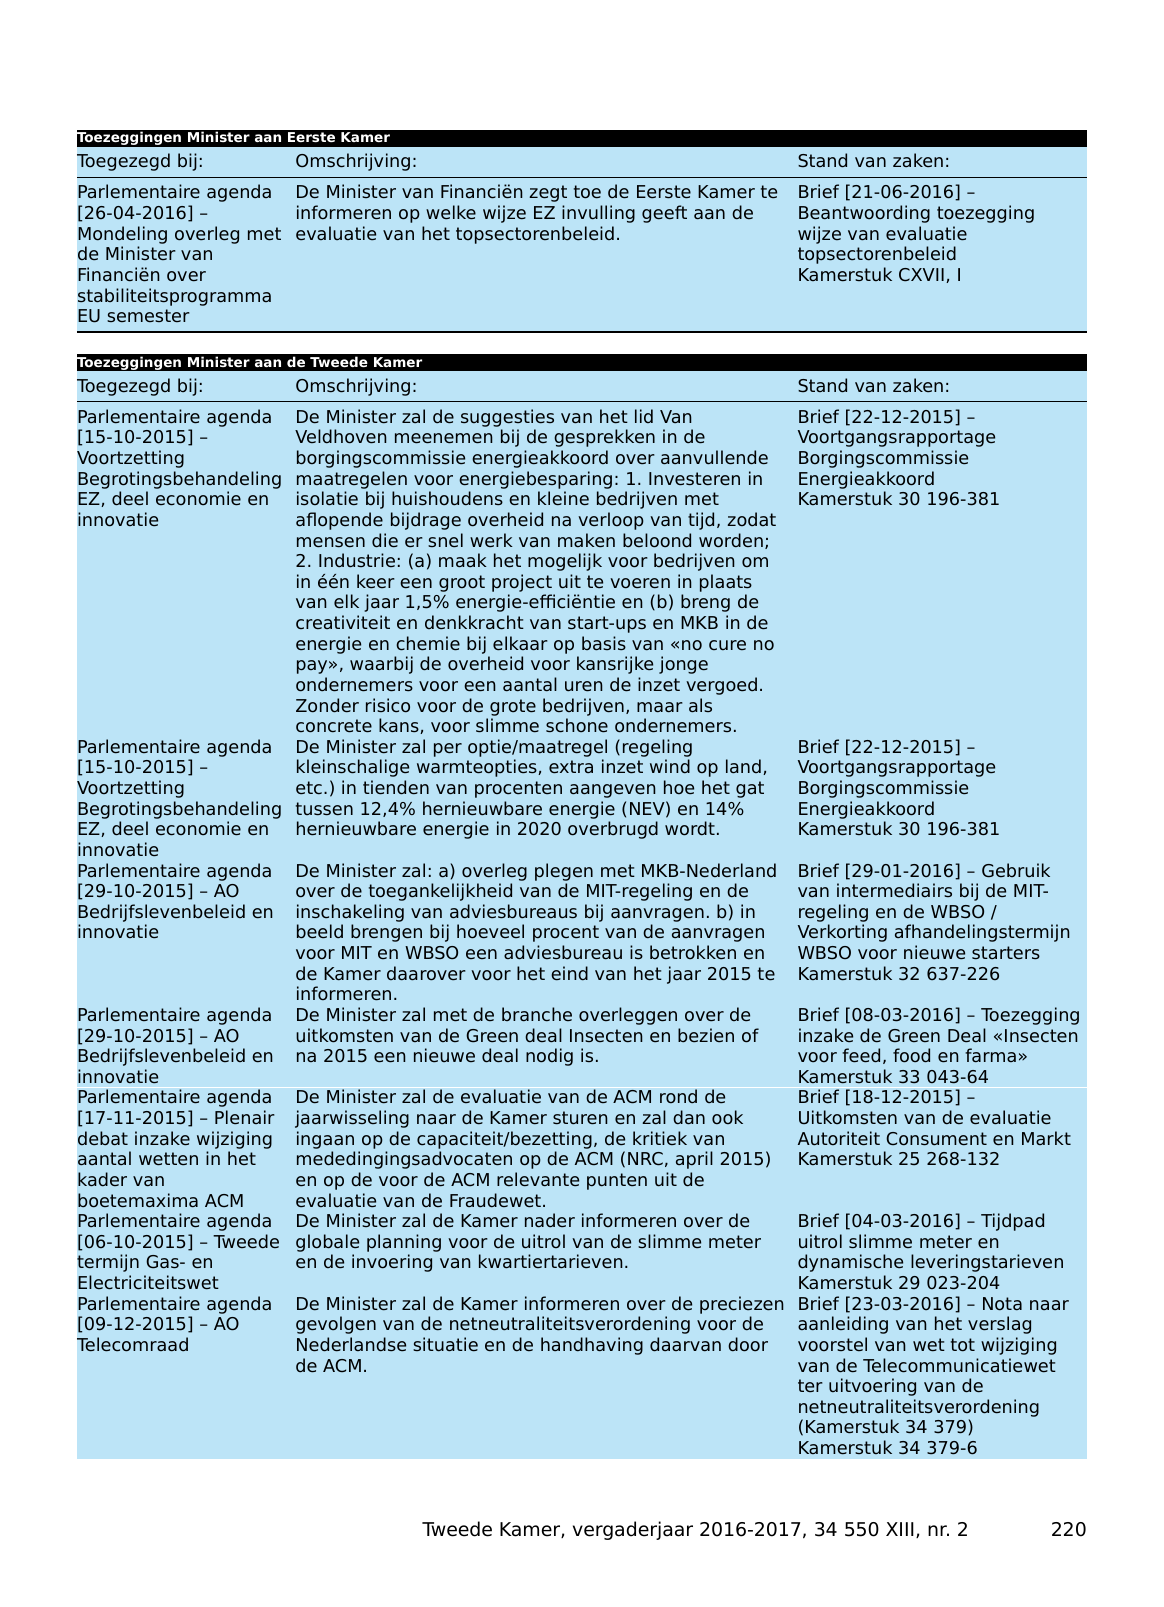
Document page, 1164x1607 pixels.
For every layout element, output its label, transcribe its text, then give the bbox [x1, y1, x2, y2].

table_cell De Minister zal de Kamer nader informeren over de globale planning voor de uitrol van de slimme meter en de invoering van kwartiertarieven. [289, 1211, 791, 1294]
table_cell De Minister zal: a) overleg plegen met MKB-Nederland over de toegankelijkheid van de MIT-regeling en de inschakeling van adviesbureaus bij aanvragen. b) in beeld brengen bij hoeveel procent van de aanvragen voor MIT en WBSO een adviesbureau is betrokken en de Kamer daarover voor het eind van het jaar 2015 te informeren. [289, 861, 791, 1005]
table_cell Toegezegd bij: [77, 371, 289, 401]
table_cell Parlementaire agenda [09-12-2015] – AO Telecomraad [77, 1294, 289, 1459]
table_cell De Minister zal de suggesties van het lid Van Veldhoven meenemen bij de gesprekken in de borgingscommissie energieakkoord over aanvullende maatregelen voor energiebesparing: 1. Investeren in isolatie bij huishoudens en kleine bedrijven met aflopende bijdrage overheid na verloop van tijd, zodat mensen die er snel werk van maken beloond worden; 2. Industrie: (a) maak het mogelijk voor bedrijven om in één keer een groot project uit te voeren in plaats van elk jaar 1,5% energie-efficiëntie en (b) breng de creativiteit en denkkracht van start-ups en MKB in de energie en chemie bij elkaar op basis van «no cure no pay», waarbij de overheid voor kansrijke jonge ondernemers voor een aantal uren de inzet vergoed. Zonder risico voor de grote bedrijven, maar als concrete kans, voor slimme schone ondernemers. [289, 402, 791, 737]
table_cell De Minister zal de Kamer informeren over de preciezen gevolgen van de netneutraliteitsverordening voor de Nederlandse situatie en de handhaving daarvan door de ACM. [289, 1294, 791, 1459]
table_cell De Minister zal met de branche overleggen over de uitkomsten van de Green deal Insecten en bezien of na 2015 een nieuwe deal nodig is. [289, 1005, 791, 1087]
table_cell Brief [18-12-2015] – Uitkomsten van de evaluatie Autoriteit Consument en Markt Kamerstuk 25 268-132 [791, 1088, 1087, 1211]
table_cell Parlementaire agenda [06-10-2015] – Tweede termijn Gas- en Electriciteitswet [77, 1211, 289, 1294]
table_cell Parlementaire agenda [17-11-2015] – Plenair debat inzake wijziging aantal wetten in het kader van boetemaxima ACM [77, 1088, 289, 1211]
table_cell Parlementaire agenda [15-10-2015] – Voortzetting Begrotingsbehandeling EZ, deel economie en innovatie [77, 402, 289, 737]
table_cell Brief [22-12-2015] – Voortgangsrapportage Borgingscommissie Energieakkoord Kamerstuk 30 196-381 [791, 402, 1087, 737]
table_cell Omschrijving: [289, 371, 791, 401]
table_cell Toegezegd bij: [77, 147, 289, 177]
table_cell Omschrijving: [289, 147, 791, 177]
table_cell Brief [23-03-2016] – Nota naar aanleiding van het verslag voorstel van wet tot wijziging van de Telecommunicatiewet ter uitvoering van de netneutraliteitsverordening (Kamerstuk 34 379) Kamerstuk 34 379-6 [791, 1294, 1087, 1459]
table_cell Brief [22-12-2015] – Voortgangsrapportage Borgingscommissie Energieakkoord Kamerstuk 30 196-381 [791, 737, 1087, 861]
table_cell Parlementaire agenda [29-10-2015] – AO Bedrijfslevenbeleid en innovatie [77, 1005, 289, 1087]
table_cell Parlementaire agenda [15-10-2015] – Voortzetting Begrotingsbehandeling EZ, deel economie en innovatie [77, 737, 289, 861]
table_cell De Minister van Financiën zegt toe de Eerste Kamer te informeren op welke wijze EZ invulling geeft aan de evaluatie van het topsectorenbeleid. [289, 178, 791, 331]
table_cell Brief [04-03-2016] – Tijdpad uitrol slimme meter en dynamische leveringstarieven Kamerstuk 29 023-204 [791, 1211, 1087, 1294]
table_cell Brief [29-01-2016] – Gebruik van intermediairs bij de MIT-regeling en de WBSO / Verkorting afhandelingstermijn WBSO voor nieuwe starters Kamerstuk 32 637-226 [791, 861, 1087, 1005]
table_cell De Minister zal per optie/maatregel (regeling kleinschalige warmteopties, extra inzet wind op land, etc.) in tienden van procenten aangeven hoe het gat tussen 12,4% hernieuwbare energie (NEV) en 14% hernieuwbare energie in 2020 overbrugd wordt. [289, 737, 791, 861]
table_cell De Minister zal de evaluatie van de ACM rond de jaarwisseling naar de Kamer sturen en zal dan ook ingaan op de capaciteit/bezetting, de kritiek van mededingingsadvocaten op de ACM (NRC, april 2015) en op de voor de ACM relevante punten uit de evaluatie van de Fraudewet. [289, 1088, 791, 1211]
table_cell Brief [08-03-2016] – Toezegging inzake de Green Deal «Insecten voor feed, food en farma» Kamerstuk 33 043-64 [791, 1005, 1087, 1087]
table_cell Brief [21-06-2016] – Beantwoording toezegging wijze van evaluatie topsectorenbeleid Kamerstuk CXVII, I [791, 178, 1087, 331]
table_header Toezeggingen Minister aan Eerste Kamer [77, 130, 1087, 146]
table_cell Stand van zaken: [791, 147, 1087, 177]
table_cell Parlementaire agenda [29-10-2015] – AO Bedrijfslevenbeleid en innovatie [77, 861, 289, 1005]
table_header Toezeggingen Minister aan de Tweede Kamer [77, 354, 1087, 370]
table_cell Parlementaire agenda [26-04-2016] – Mondeling overleg met de Minister van Financiën over stabiliteitsprogramma EU semester [77, 178, 289, 331]
table_cell Stand van zaken: [791, 371, 1087, 401]
